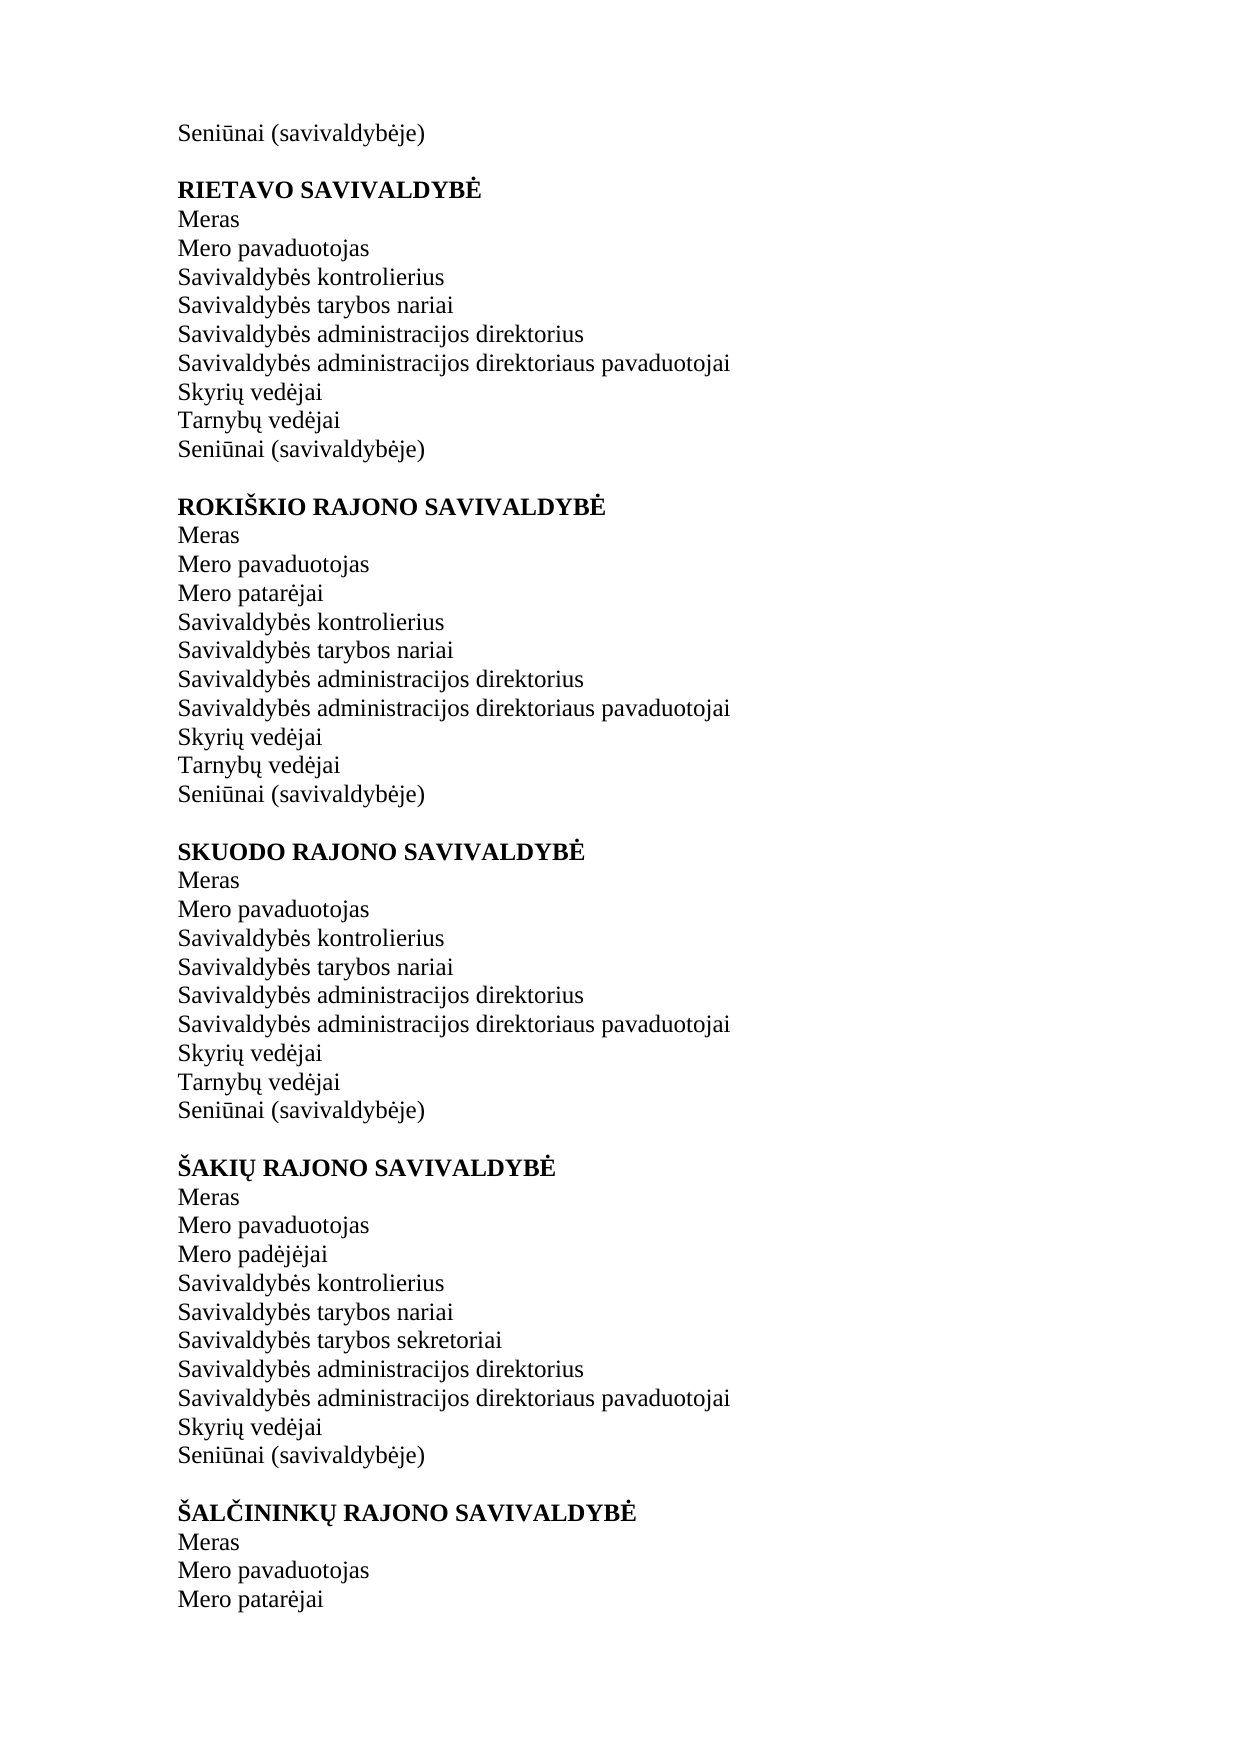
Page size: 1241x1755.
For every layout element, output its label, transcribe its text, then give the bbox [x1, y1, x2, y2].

text Tarnybų vedėjai [177, 406, 1122, 434]
text Mero padėjėjai [177, 1239, 1122, 1268]
text Mero pavaduotojas [177, 1211, 1122, 1239]
text Seniūnai (savivaldybėje) [177, 779, 1122, 808]
text RIETAVO SAVIVALDYBĖ [177, 176, 1122, 204]
text Savivaldybės tarybos sekretoriai [177, 1326, 1122, 1354]
text Mero patarėjai [177, 1584, 1122, 1613]
text Seniūnai (savivaldybėje) [177, 1441, 1122, 1469]
text Savivaldybės kontrolierius [177, 923, 1122, 952]
text Savivaldybės administracijos direktorius [177, 319, 1122, 348]
text Savivaldybės administracijos direktorius [177, 1354, 1122, 1383]
text Savivaldybės tarybos nariai [177, 636, 1122, 664]
text Savivaldybės administracijos direktoriaus pavaduotojai [177, 693, 1122, 722]
text Savivaldybės tarybos nariai [177, 952, 1122, 981]
text Meras [177, 204, 1122, 233]
text Savivaldybės administracijos direktorius [177, 981, 1122, 1009]
text Skyrių vedėjai [177, 1412, 1122, 1441]
text Meras [177, 1182, 1122, 1211]
text Savivaldybės tarybos nariai [177, 1297, 1122, 1326]
text Mero pavaduotojas [177, 894, 1122, 923]
text ŠAKIŲ RAJONO SAVIVALDYBĖ [177, 1153, 1122, 1182]
text Savivaldybės kontrolierius [177, 262, 1122, 291]
text Savivaldybės administracijos direktorius [177, 664, 1122, 693]
text Savivaldybės administracijos direktoriaus pavaduotojai [177, 348, 1122, 377]
text Skyrių vedėjai [177, 1038, 1122, 1067]
text Meras [177, 866, 1122, 894]
text Tarnybų vedėjai [177, 751, 1122, 779]
text SKUODO RAJONO SAVIVALDYBĖ [177, 837, 1122, 866]
text Meras [177, 521, 1122, 549]
text Mero pavaduotojas [177, 549, 1122, 578]
text ROKIŠKIO RAJONO SAVIVALDYBĖ [177, 492, 1122, 521]
text Savivaldybės administracijos direktoriaus pavaduotojai [177, 1383, 1122, 1412]
text Skyrių vedėjai [177, 722, 1122, 751]
text Mero patarėjai [177, 578, 1122, 607]
text Skyrių vedėjai [177, 377, 1122, 406]
text Tarnybų vedėjai [177, 1067, 1122, 1096]
text Savivaldybės kontrolierius [177, 1268, 1122, 1297]
text Savivaldybės tarybos nariai [177, 291, 1122, 319]
text Mero pavaduotojas [177, 1556, 1122, 1584]
text Seniūnai (savivaldybėje) [177, 118, 1122, 147]
text Meras [177, 1527, 1122, 1556]
text Seniūnai (savivaldybėje) [177, 434, 1122, 463]
text Seniūnai (savivaldybėje) [177, 1096, 1122, 1124]
text Savivaldybės kontrolierius [177, 607, 1122, 636]
text ŠALČININKŲ RAJONO SAVIVALDYBĖ [177, 1498, 1122, 1527]
text Mero pavaduotojas [177, 233, 1122, 262]
text Savivaldybės administracijos direktoriaus pavaduotojai [177, 1009, 1122, 1038]
